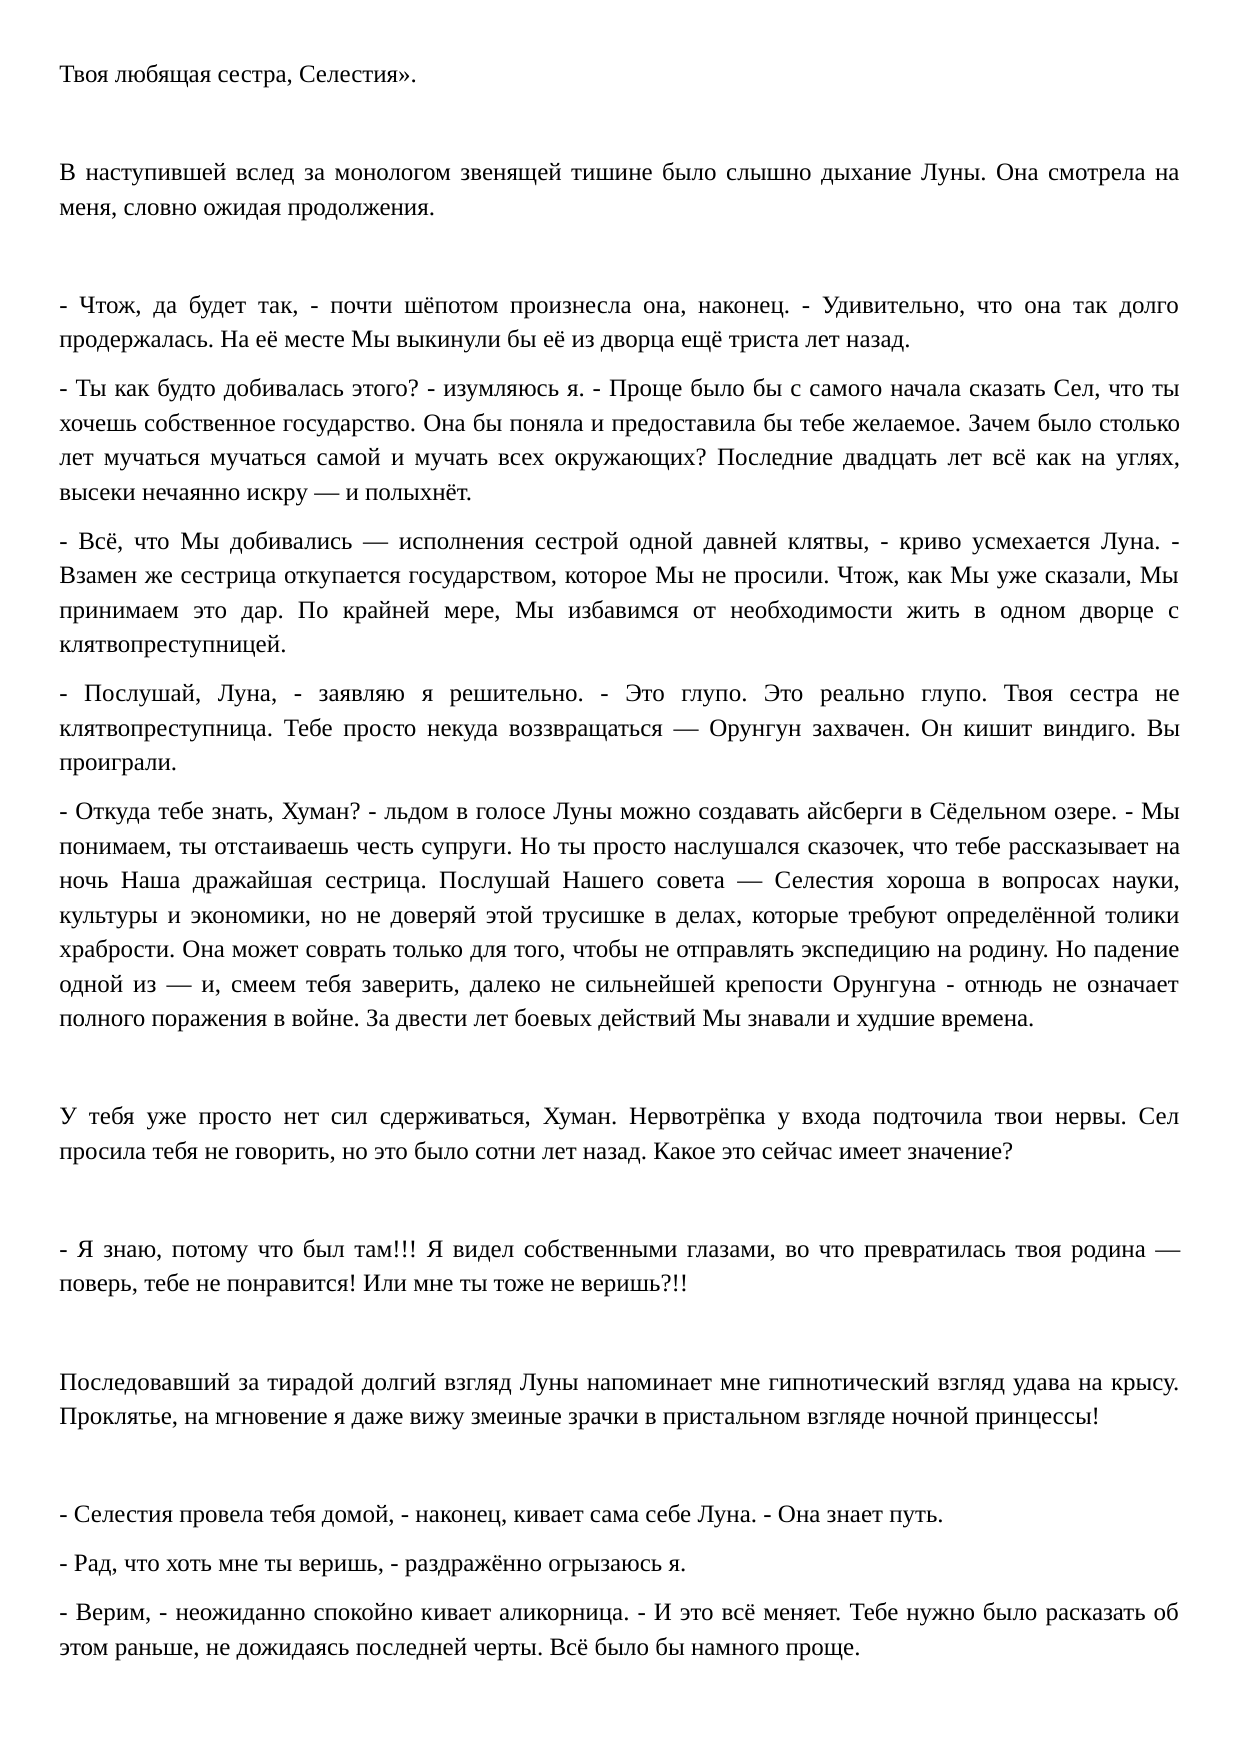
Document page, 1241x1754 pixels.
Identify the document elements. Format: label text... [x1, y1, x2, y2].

text - Селестия провела тебя домой, - наконец, кивает сама себе Луна. - Она знает путь. [59, 1499, 1181, 1528]
text - Откуда тебе знать, Хуман? - льдом в голосе Луны можно создавать айсберги в Сёдельном озере. - Мы понимаем, ты отстаиваешь честь супруги. Но ты просто наслушался сказочек, что тебе рассказывает на ночь Наша дражайшая сестрица. Послушай Нашего совета — Селестия хороша в вопросах науки, культуры и экономики, но не доверяй этой трусишке в делах, которые требуют определённой толики храбрости. Она может соврать только для того, чтобы не отправлять экспедицию на родину. Но падение одной из — и, смеем тебя заверить, далеко не сильнейшей крепости Орунгуна - отнюдь не означает полного поражения в войне. За двести лет боевых действий Мы знавали и худшие времена. [59, 796, 1181, 1032]
text - Я знаю, потому что был там!!! Я видел собственными глазами, во что превратилась твоя родина — поверь, тебе не понравится! Или мне ты тоже не веришь?!! [59, 1234, 1181, 1297]
text - Верим, - неожиданно спокойно кивает аликорница. - И это всё меняет. Тебе нужно было расказать об этом раньше, не дожидаясь последней черты. Всё было бы намного проще. [59, 1597, 1181, 1661]
text Последовавший за тирадой долгий взгляд Луны напоминает мне гипнотический взгляд удава на крысу. Проклятье, на мгновение я даже вижу змеиные зрачки в пристальном взгляде ночной принцессы! [59, 1367, 1181, 1430]
text У тебя уже просто нет сил сдерживаться, Хуман. Нервотрёпка у входа подточила твои нервы. Сел просила тебя не говорить, но это было сотни лет назад. Какое это сейчас имеет значение? [59, 1101, 1181, 1164]
text - Чтож, да будет так, - почти шёпотом произнесла она, наконец. - Удивительно, что она так долго продержалась. На её месте Мы выкинули бы её из дворца ещё триста лет назад. [59, 290, 1181, 353]
text В наступившей вслед за монологом звенящей тишине было слышно дыхание Луны. Она смотрела на меня, словно ожидая продолжения. [59, 157, 1181, 220]
text - Рад, что хоть мне ты веришь, - раздражённо огрызаюсь я. [59, 1548, 1181, 1577]
text - Всё, что Мы добивались — исполнения сестрой одной давней клятвы, - криво усмехается Луна. - Взамен же сестрица откупается государством, которое Мы не просили. Чтож, как Мы уже сказали, Мы принимаем это дар. По крайней мере, Мы избавимся от необходимости жить в одном дворце с клятвопреступницей. [59, 526, 1181, 658]
text - Послушай, Луна, - заявляю я решительно. - Это глупо. Это реально глупо. Твоя сестра не клятвопреступница. Тебе просто некуда воззвращаться — Орунгун захвачен. Он кишит виндиго. Вы проиграли. [59, 678, 1181, 776]
text - Ты как будто добивалась этого? - изумляюсь я. - Проще было бы с самого начала сказать Сел, что ты хочешь собственное государство. Она бы поняла и предоставила бы тебе желаемое. Зачем было столько лет мучаться мучаться самой и мучать всех окружающих? Последние двадцать лет всё как на углях, высеки нечаянно искру — и полыхнёт. [59, 373, 1181, 506]
text Твоя любящая сестра, Селестия». [59, 59, 1181, 88]
